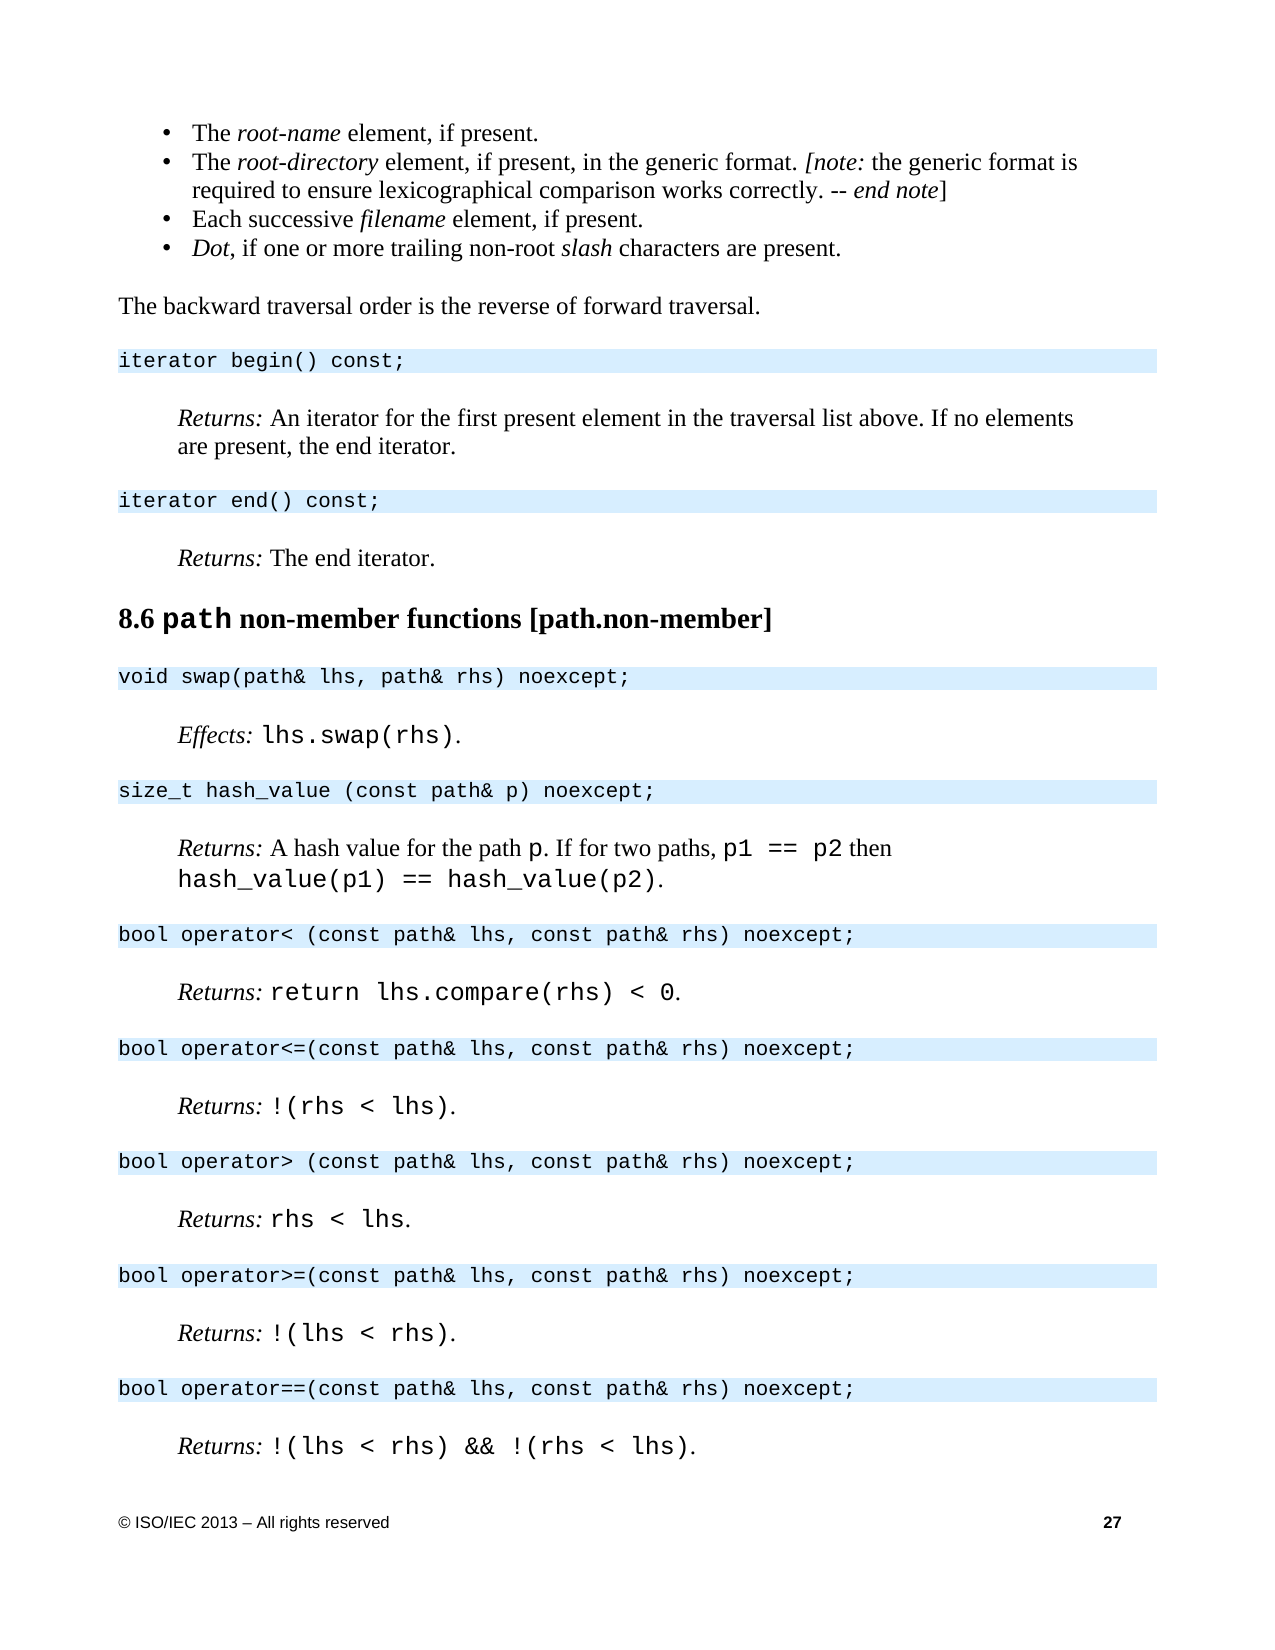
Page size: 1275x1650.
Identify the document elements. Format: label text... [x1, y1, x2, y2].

text iterator begin() const; [118, 349, 1157, 373]
text Returns: The end iterator. [177, 543, 1098, 572]
text size_t hash_value (const path& p) noexcept; [118, 780, 1157, 804]
text Returns: rhs < lhs. [177, 1204, 1098, 1235]
list The root-name element, if present. [162, 118, 1157, 147]
text bool operator<=(const path& lhs, const path& rhs) noexcept; [118, 1038, 1157, 1061]
text Returns: !(rhs < lhs). [177, 1091, 1098, 1122]
text bool operator>=(const path& lhs, const path& rhs) noexcept; [118, 1264, 1157, 1288]
text Effects: lhs.swap(rhs). [177, 720, 1098, 751]
list Dot, if one or more trailing non-root slash characters are present. [162, 233, 1157, 262]
text The backward traversal order is the reverse of forward traversal. [118, 291, 1157, 320]
list The root-directory element, if present, in the generic format. [note: the generic format is required to ensure lexicographical comparison works correctly. -- end note] [162, 147, 1157, 204]
text Returns: A hash value for the path p. If for two paths, p1 == p2 then hash_value(p1) == hash_value(p2). [177, 833, 1098, 895]
text void swap(path& lhs, path& rhs) noexcept; [118, 667, 1157, 690]
subtitle 8.6 path non-member functions [path.non-member] [118, 601, 1157, 637]
text bool operator> (const path& lhs, const path& rhs) noexcept; [118, 1151, 1157, 1175]
list Each successive filename element, if present. [162, 204, 1157, 233]
text Returns: !(lhs < rhs). [177, 1318, 1098, 1348]
text bool operator< (const path& lhs, const path& rhs) noexcept; [118, 924, 1157, 948]
text Returns: An iterator for the first present element in the traversal list above. If no elements are present, the end iterator. [177, 403, 1098, 460]
text iterator end() const; [118, 490, 1157, 513]
text bool operator==(const path& lhs, const path& rhs) noexcept; [118, 1378, 1157, 1402]
text Returns: return lhs.compare(rhs) < 0. [177, 977, 1098, 1008]
text Returns: !(lhs < rhs) && !(rhs < lhs). [177, 1431, 1098, 1462]
